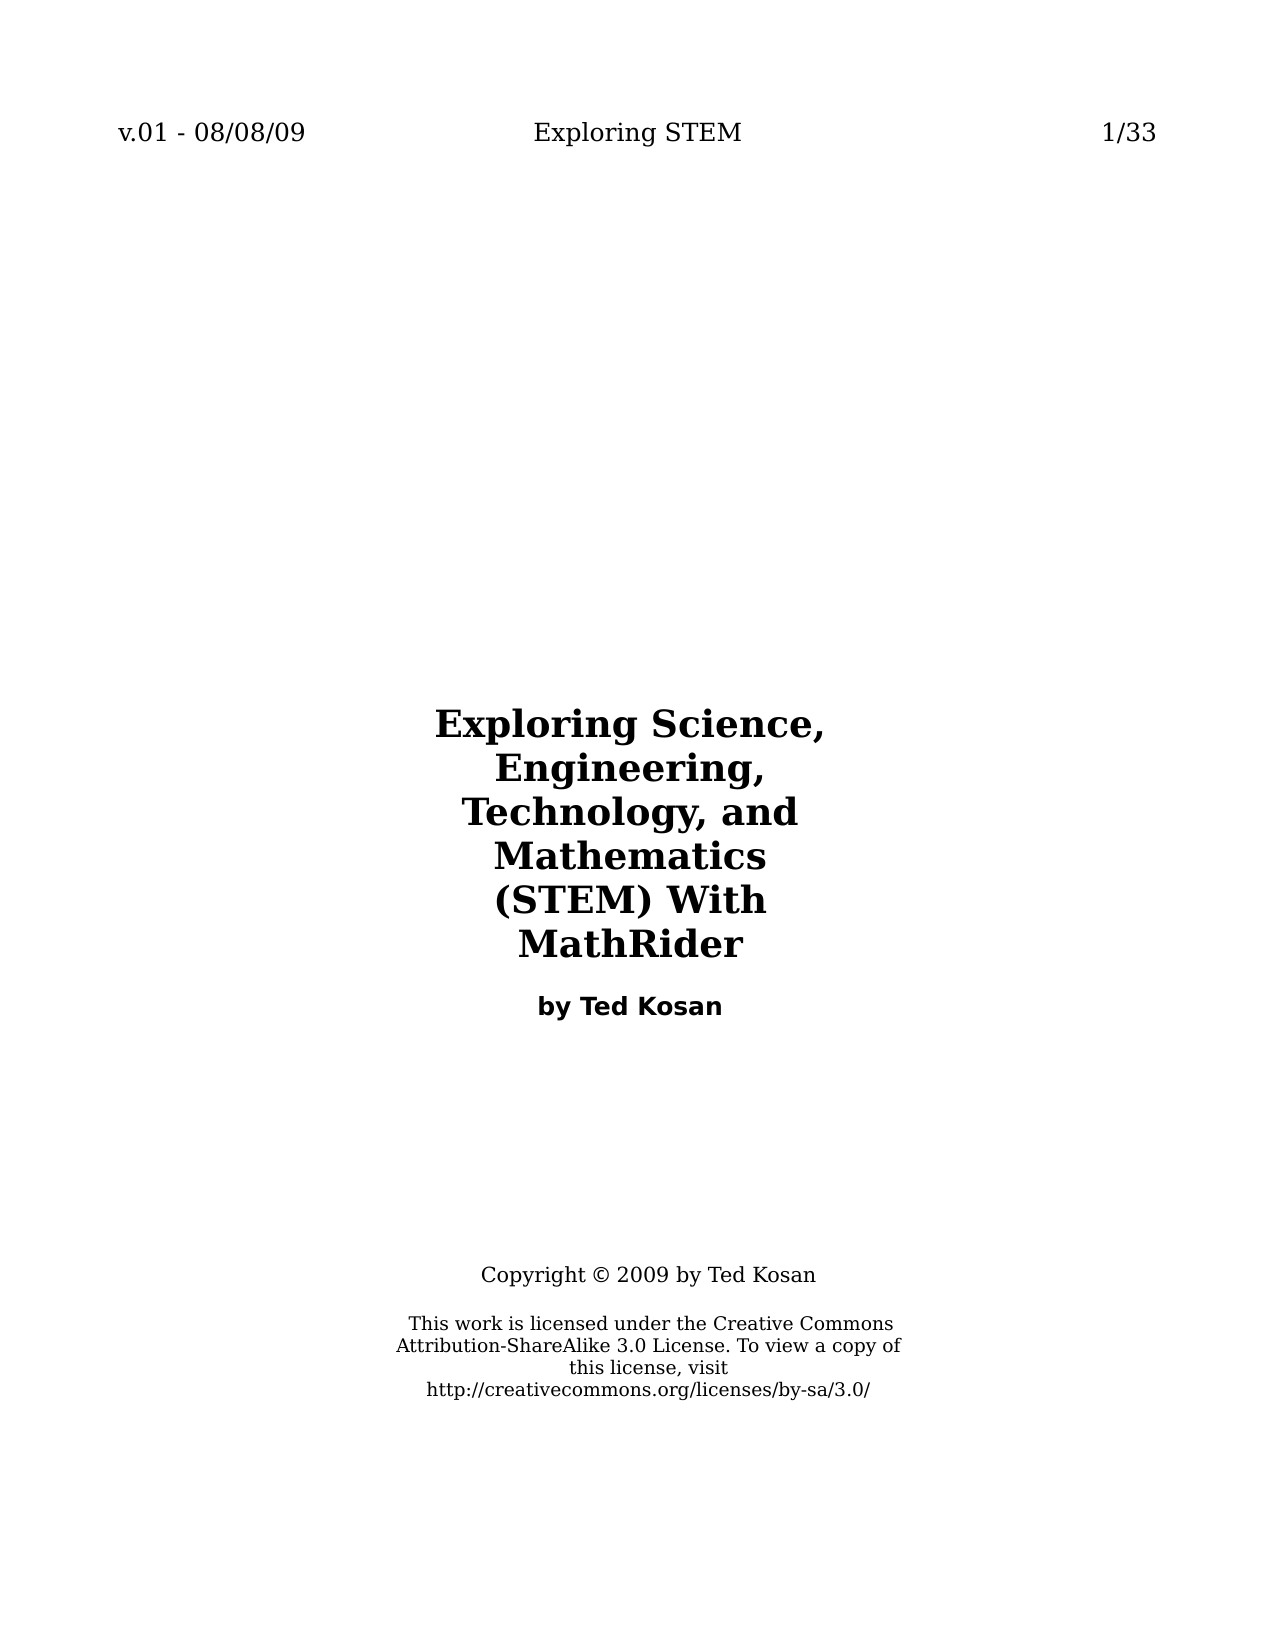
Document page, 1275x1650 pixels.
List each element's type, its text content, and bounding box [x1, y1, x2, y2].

text This work is licensed under the Creative Commons Attribution-ShareAlike 3.0 License. To view a copy of this license, visit http://creativecommons.org/licenses/by-sa/3.0/ [382, 1313, 915, 1401]
text by Ted Kosan [427, 992, 832, 1021]
text Copyright © 2009 by Ted Kosan [382, 1260, 915, 1289]
text Exploring Science, Engineering, Technology, and Mathematics (STEM) With MathRider [427, 702, 832, 967]
